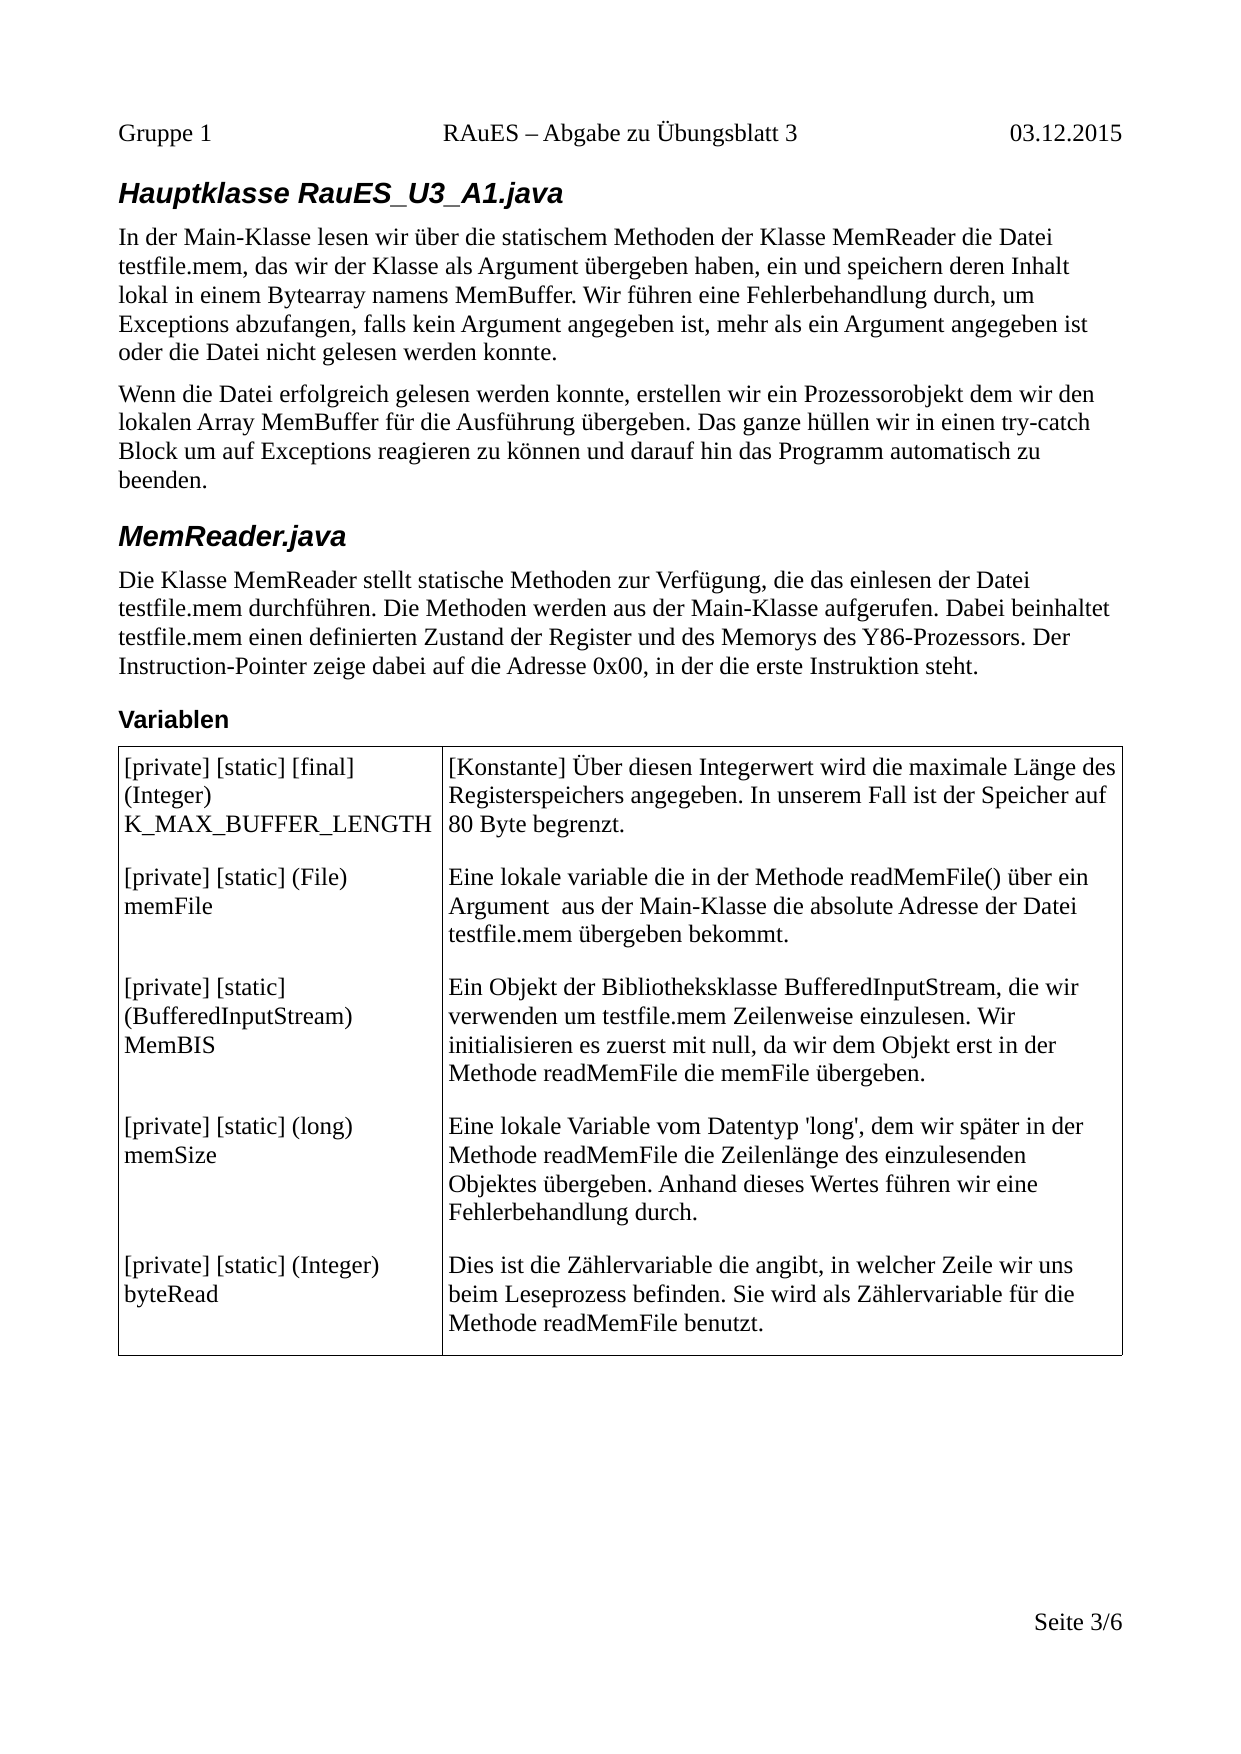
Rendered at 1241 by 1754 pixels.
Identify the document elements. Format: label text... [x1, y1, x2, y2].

text Die Klasse MemReader stellt statische Methoden zur Verfügung, die das einlesen der Datei testfile.mem durchführen. Die Methoden werden aus der Main-Klasse aufgerufen. Dabei beinhaltet testfile.mem einen definierten Zustand der Register und des Memorys des Y86-Prozessors. Der Instruction-Pointer zeige dabei auf die Adresse 0x00, in der die erste Instruktion steht. [118, 565, 1122, 680]
table_cell [private] [static] (BufferedInputStream) MemBIS [119, 966, 442, 1105]
subtitle MemReader.java [118, 519, 1122, 552]
table_cell [private] [static] (Integer) byteRead [119, 1244, 442, 1354]
table_header [private] [static] [final] (Integer) K_MAX_BUFFER_LENGTH [119, 747, 442, 856]
table_cell Dies ist die Zählervariable die angibt, in welcher Zeile wir uns beim Leseprozess befinden. Sie wird als Zählervariable für die Methode readMemFile benutzt. [443, 1244, 1122, 1354]
text Wenn die Datei erfolgreich gelesen werden konnte, erstellen wir ein Prozessorobjekt dem wir den lokalen Array MemBuffer für die Ausführung übergeben. Das ganze hüllen wir in einen try-catch Block um auf Exceptions reagieren zu können und darauf hin das Programm automatisch zu beenden. [118, 379, 1122, 494]
subtitle Hauptklasse RauES_U3_A1.java [118, 176, 1122, 210]
table_cell [private] [static] (File) memFile [119, 856, 442, 966]
table_cell Eine lokale variable die in der Methode readMemFile() über ein Argument aus der Main-Klasse die absolute Adresse der Datei testfile.mem übergeben bekommt. [443, 856, 1122, 966]
text In der Main-Klasse lesen wir über die statischem Methoden der Klasse MemReader die Datei testfile.mem, das wir der Klasse als Argument übergeben haben, ein und speichern deren Inhalt lokal in einem Bytearray namens MemBuffer. Wir führen eine Fehlerbehandlung durch, um Exceptions abzufangen, falls kein Argument angegeben ist, mehr als ein Argument angegeben ist oder die Datei nicht gelesen werden konnte. [118, 222, 1122, 366]
table_cell Eine lokale Variable vom Datentyp 'long', dem wir später in der Methode readMemFile die Zeilenlänge des einzulesenden Objektes übergeben. Anhand dieses Wertes führen wir eine Fehlerbehandlung durch. [443, 1105, 1122, 1244]
table_header [Konstante] Über diesen Integerwert wird die maximale Länge des Registerspeichers angegeben. In unserem Fall ist der Speicher auf 80 Byte begrenzt. [443, 747, 1122, 856]
table_cell Ein Objekt der Bibliotheksklasse BufferedInputStream, die wir verwenden um testfile.mem Zeilenweise einzulesen. Wir initialisieren es zuerst mit null, da wir dem Objekt erst in der Methode readMemFile die memFile übergeben. [443, 966, 1122, 1105]
table_cell [private] [static] (long) memSize [119, 1105, 442, 1244]
subtitle Variablen [118, 705, 1122, 733]
